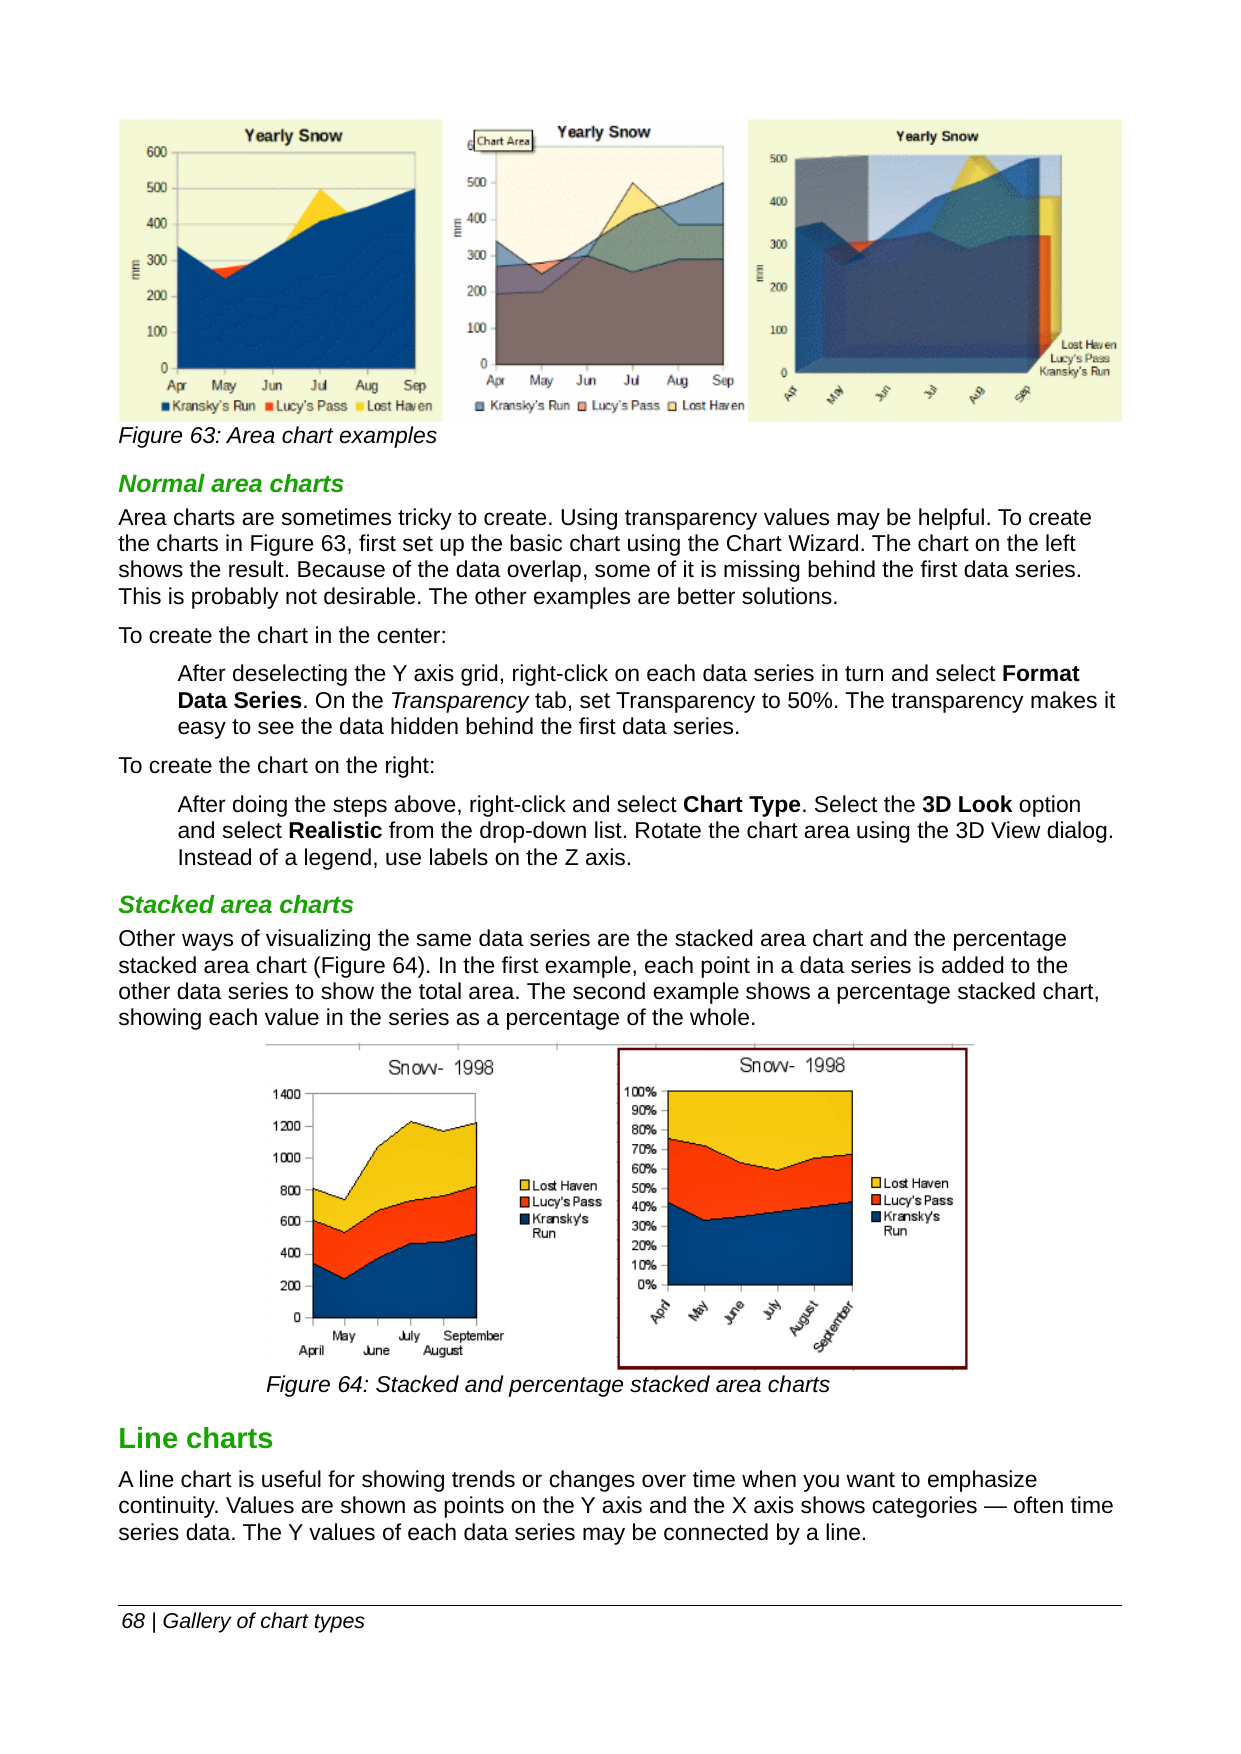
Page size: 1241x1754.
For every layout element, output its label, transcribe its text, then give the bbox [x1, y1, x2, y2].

list To create the chart in the center: [118, 622, 1122, 648]
text Other ways of visualizing the same data series are the stacked area chart and the percentage stacked area chart (Figure 64). In the first example, each point in a data series is added to the other data series to show the total area. The second example shows a percentage stacked chart, showing each value in the series as a percentage of the whole. [118, 925, 1122, 1031]
text After deselecting the Y axis grid, right-click on each data series in turn and select Format Data Series. On the Transparency tab, set Transparency to 50%. The transparency makes it easy to see the data hidden behind the first data series. [177, 660, 1122, 739]
text Figure 63: Area chart examples [118, 422, 1122, 448]
text Figure 64: Stacked and percentage stacked area charts [266, 1371, 974, 1397]
text After doing the steps above, right-click and select Chart Type. Select the 3D Look option and select Realistic from the drop-down list. Rotate the chart area using the 3D View dialog. Instead of a legend, use labels on the Z axis. [177, 791, 1122, 870]
list To create the chart on the right: [118, 752, 1122, 778]
subtitle Stacked area charts [118, 891, 1122, 919]
subtitle Line charts [118, 1421, 1122, 1454]
text Area charts are sometimes tricky to create. Using transparency values may be helpful. To create the charts in Figure 63, first set up the basic chart using the Chart Wizard. The chart on the left shows the result. Because of the data overlap, some of it is missing behind the first data series. This is probably not desirable. The other examples are better solutions. [118, 504, 1122, 609]
picture [265, 1043, 975, 1371]
text A line chart is useful for showing trends or changes over time when you want to emphasize continuity. Values are shown as points on the Y axis and the X axis shows categories — often time series data. The Y values of each data series may be connected by a line. [118, 1466, 1122, 1545]
subtitle Normal area charts [118, 469, 1122, 498]
picture [118, 118, 1123, 422]
